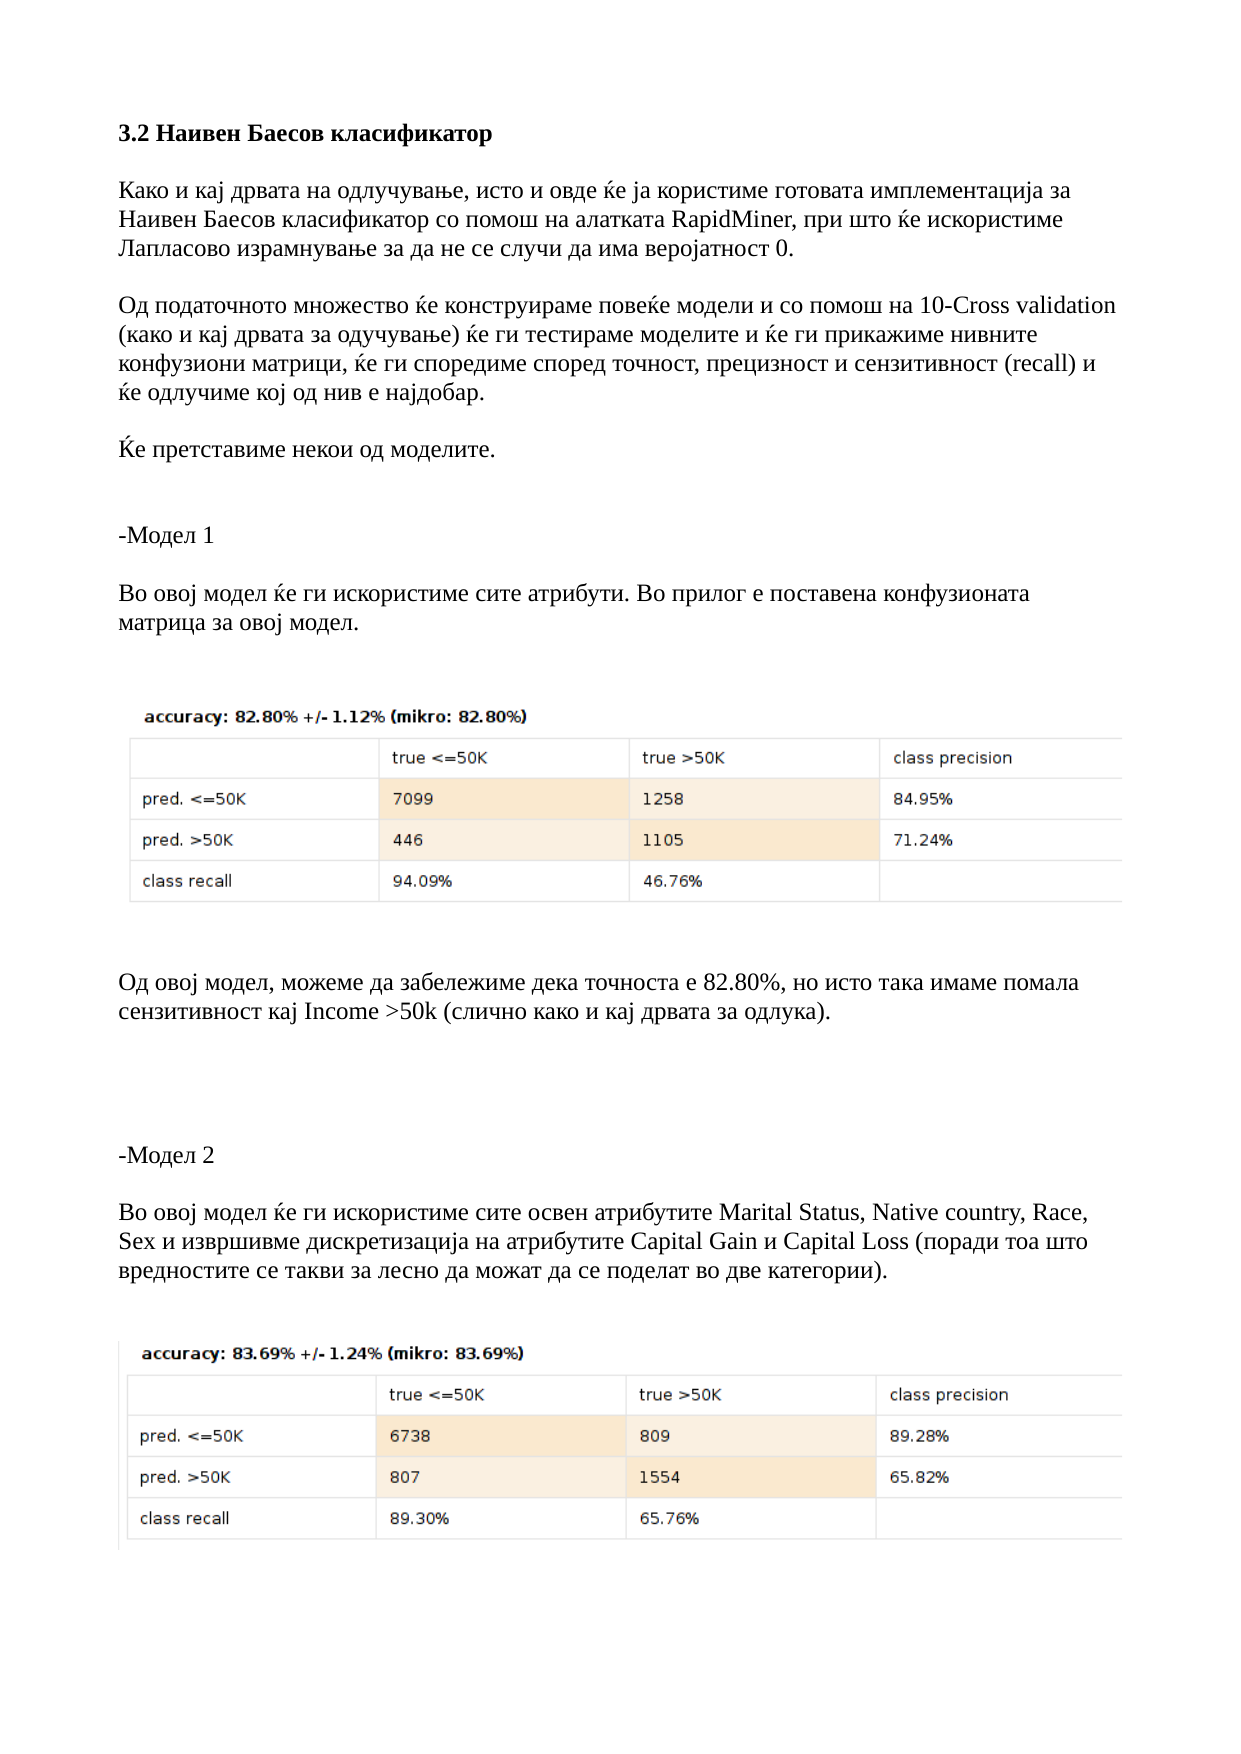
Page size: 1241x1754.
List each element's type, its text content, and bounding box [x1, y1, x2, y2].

text Во овој модел ќе ги искористиме сите атрибути. Во прилог е поставена конфузионата матрица за овој модел. [118, 578, 1122, 636]
text Од овој модел, можеме да забележиме дека точноста е 82.80%, но исто така имаме помала сензитивност кај Income >50k (слично како и кај дрвата за одлука). [118, 967, 1122, 1025]
text Од податочното множество ќе конструираме повеќе модели и со помош на 10-Cross validation (како и кај дрвата за одучување) ќе ги тестираме моделите и ќе ги прикажиме нивните конфузиони матрици, ќе ги споредиме според точност, прецизност и сензитивност (recall) и ќе одлучиме кој од нив е најдобар. [118, 291, 1122, 406]
text Ќе претставиме некои од моделите. [118, 434, 1122, 463]
text Како и кај дрвата на одлучување, исто и овде ќе ја користиме готовата имплементација за Наивен Баесов класификатор со помош на алатката RapidMiner, при што ќе искористиме Лапласово израмнување за да не се случи да има веројатност 0. [118, 176, 1122, 262]
text -Модел 2 [118, 1140, 1122, 1168]
picture [118, 1341, 1123, 1550]
text -Модел 1 [118, 521, 1122, 549]
text Во овој модел ќе ги искористиме сите освен атрибутите Marital Status, Native country, Race, Sex и извршивме дискретизација на атрибутите Capital Gain и Capital Loss (поради тоа што вредностите се такви за лесно да можат да се поделат во две категории). [118, 1197, 1122, 1283]
picture [118, 693, 1123, 910]
text 3.2 Наивен Баесов класификатор [118, 118, 1122, 147]
